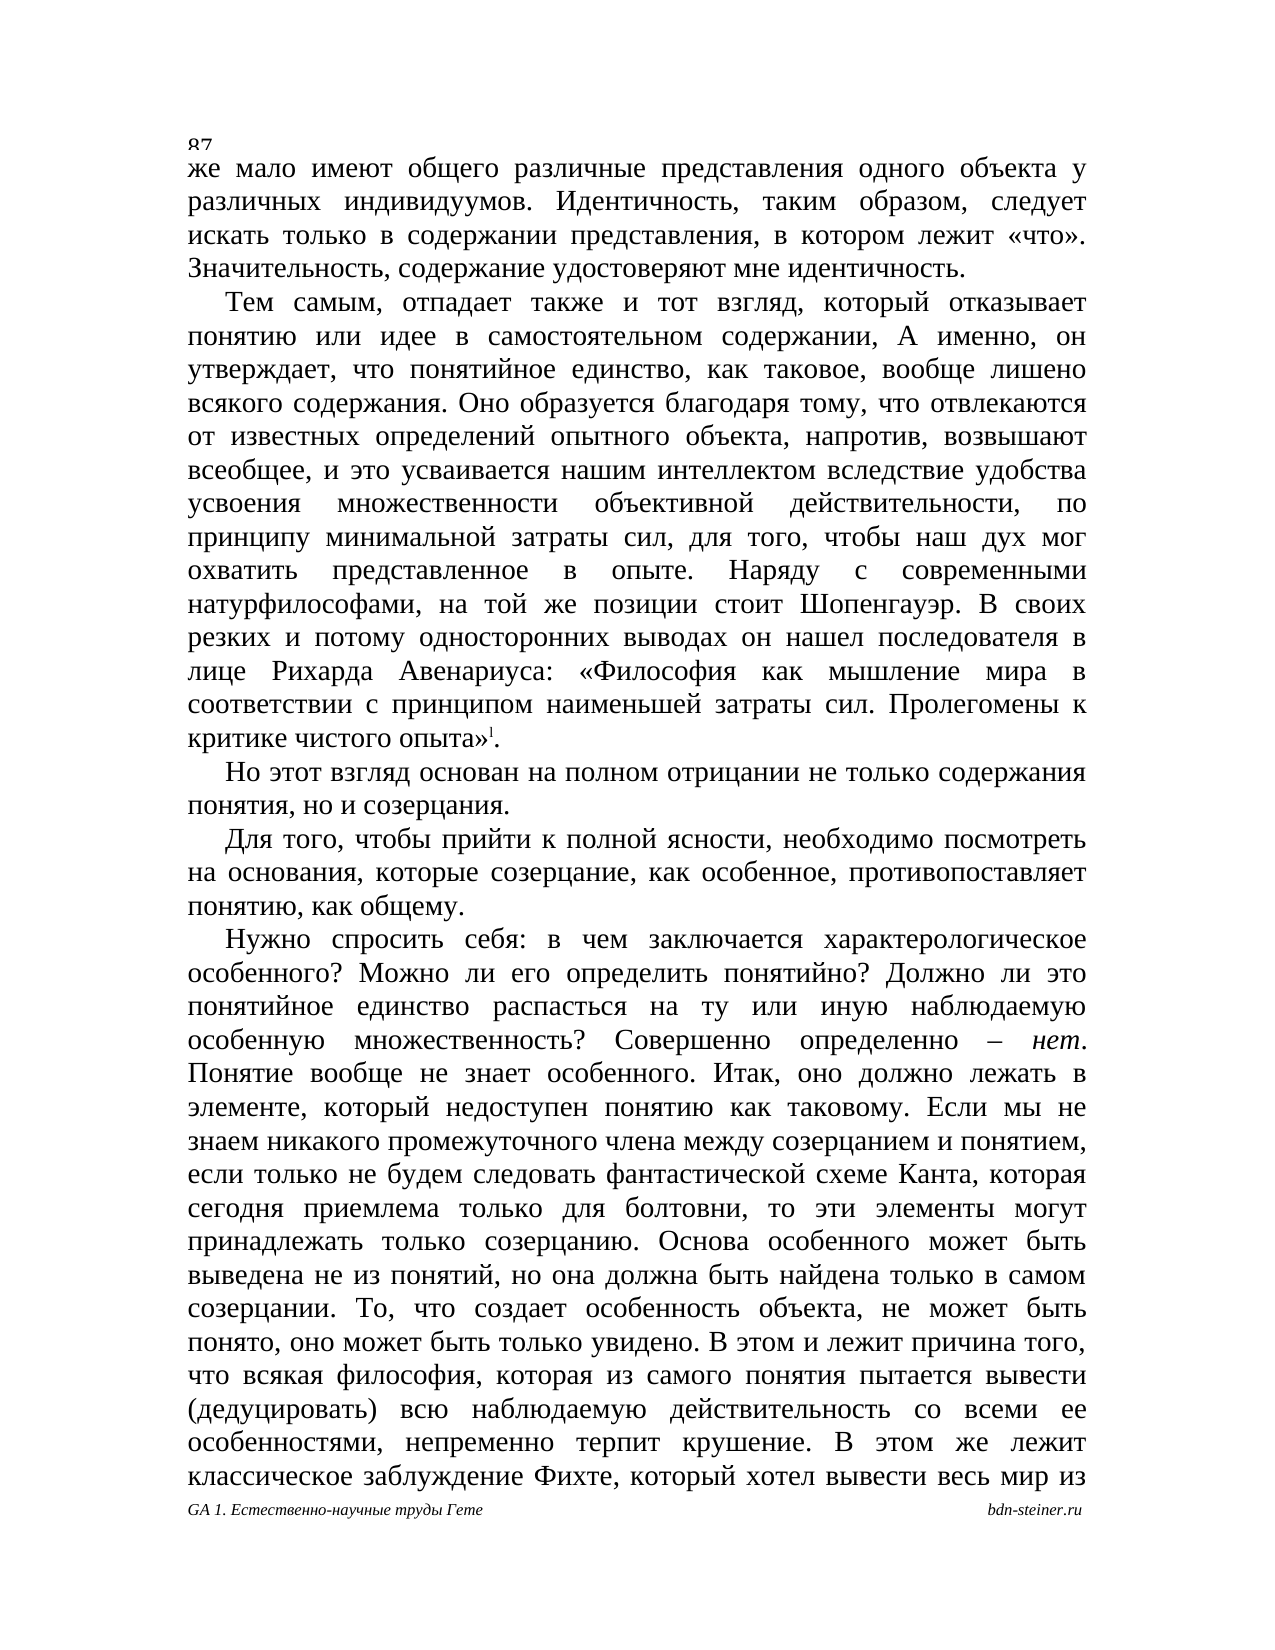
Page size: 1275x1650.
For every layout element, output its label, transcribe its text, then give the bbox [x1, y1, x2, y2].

text Тем самым, отпадает также и тот взгляд, который отказывает понятию или идее в самостоятельном содержании, А именно, он утверждает, что понятийное единство, как таковое, вообще лишено всякого содержания. Оно образуется благодаря тому, что отвлекаются от известных определений опытного объекта, напротив, возвышают всеобщее, и это усваивается нашим интеллектом вследствие удобства усвоения множественности объективной действительности, по принципу минимальной затраты сил, для того, чтобы наш дух мог охватить представленное в опыте. Наряду с современными натурфилософами, на той же позиции стоит Шопенгауэр. В своих резких и потому односторонних выводах он нашел последователя в лице Рихарда Авенариуса: «Философия как мышление мира в соответствии с принципом наименьшей затраты сил. Пролегомены к критике чистого опыта». [187, 284, 1087, 754]
text Нужно спросить себя: в чем заключается характерологическое особенного? Можно ли его определить понятийно? Должно ли это понятийное единство распасться на ту или иную наблюдаемую особенную множественность? Совершенно определенно – нет. Понятие вообще не знает особенного. Итак, оно должно лежать в элементе, который недоступен понятию как таковому. Если мы не знаем никакого промежуточного члена между созерцанием и понятием, если только не будем следовать фантастической схеме Канта, которая сегодня приемлема только для болтовни, то эти элементы могут принадлежать только созерцанию. Основа особенного может быть выведена не из понятий, но она должна быть найдена только в самом созерцании. То, что создает особенность объекта, не может быть понято, оно может быть только увидено. В этом и лежит причина того, что всякая философия, которая из самого понятия пытается вывести (дедуцировать) всю наблюдаемую действительность со всеми ее особенностями, непременно терпит крушение. В этом же лежит классическое заблуждение Фихте, который хотел вывести весь мир из [187, 921, 1087, 1492]
text Для того, чтобы прийти к полной ясности, необходимо посмотреть на основания, которые созерцание, как особенное, противопоставляет понятию, как общему. [187, 821, 1087, 921]
text Но этот взгляд основан на полном отрицании не только содержания понятия, но и созерцания. [187, 754, 1087, 821]
text же мало имеют общего различные представления одного объекта у различных индивидуумов. Идентичность, таким образом, следует искать только в содержании представления, в котором лежит «что». Значительность, содержание удостоверяют мне идентичность. [187, 150, 1087, 284]
